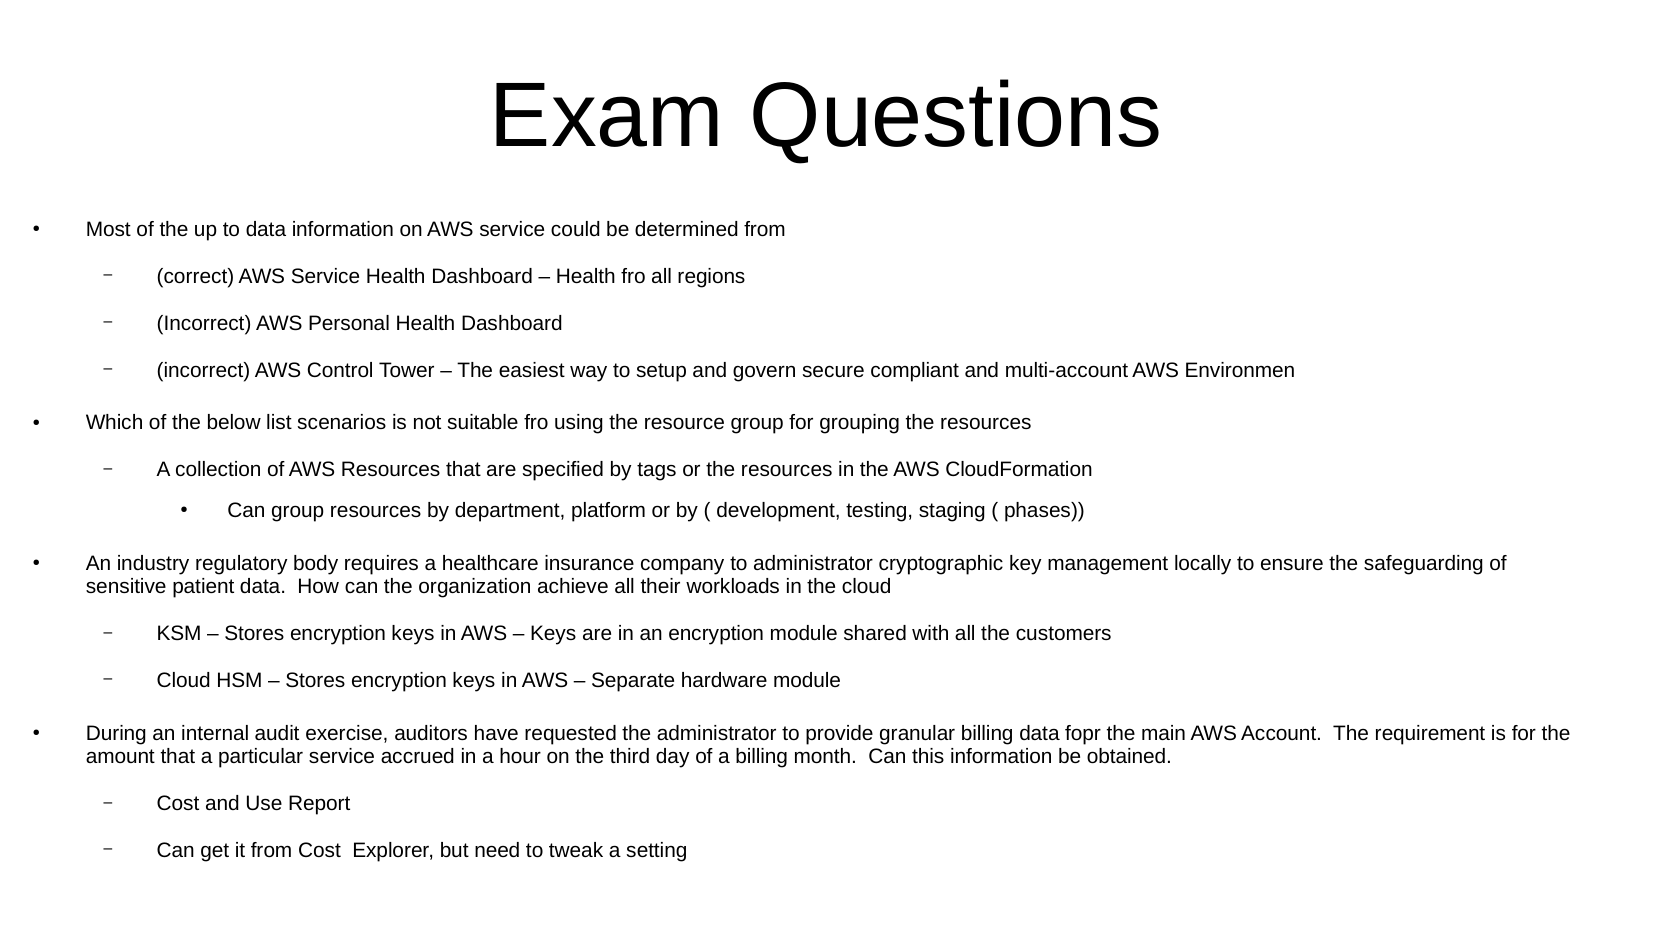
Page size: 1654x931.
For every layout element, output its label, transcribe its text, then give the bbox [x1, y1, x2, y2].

title Exam Questions [82, 37, 1571, 193]
list Most of the up to data information on AWS service could be determined from (correct) AWS Service Health Dashboard – Health fro all regions (Incorrect) AWS Personal Health Dashboard (incorrect) AWS Control Tower – The easiest way to setup and govern secure compliant and multi-account AWS Environmen Which of the below list scenarios is not suitable fro using the resource group for grouping the resources A collection of AWS Resources that are specified by tags or the resources in the AWS CloudFormation Can group resources by department, platform or by ( development, testing, staging ( phases)) An industry regulatory body requires a healthcare insurance company to administrator cryptographic key management locally to ensure the safeguarding of sensitive patient data. How can the organization achieve all their workloads in the cloud KSM – Stores encryption keys in AWS – Keys are in an encryption module shared with all the customers Cloud HSM – Stores encryption keys in AWS – Separate hardware module During an internal audit exercise, auditors have requested the administrator to provide granular billing data fopr the main AWS Account. The requirement is for the amount that a particular service accrued in a hour on the third day of a billing month. Can this information be obtained. Cost and Use Report Can get it from Cost Explorer, but need to tweak a setting [15, 217, 1571, 901]
